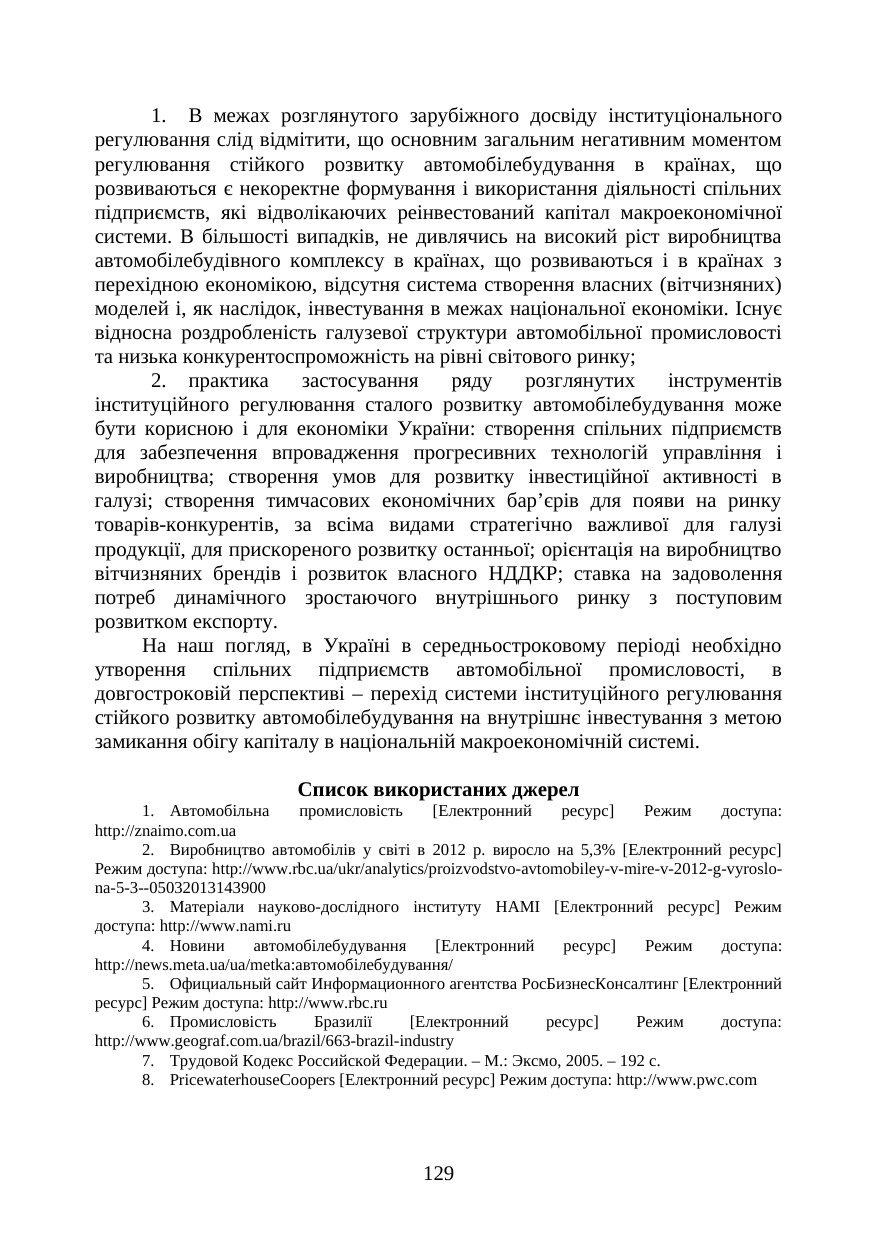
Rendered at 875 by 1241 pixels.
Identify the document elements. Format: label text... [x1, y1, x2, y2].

list Матеріали науково-дослідного інституту НАМІ [Електронний ресурс] Режим доступа: http://www.nami.ru [94, 897, 782, 935]
list PricewaterhouseCoopers [Електронний ресурс] Режим доступа: http://www.pwc.com [94, 1069, 782, 1089]
list Виробництво автомобілів у світі в 2012 р. виросло на 5,3% [Електронний ресурс] Режим доступа: http://www.rbc.ua/ukr/analytics/proizvodstvo-avtomobiley-v-mire-v-2012-g-vyroslo-na-5-3--05032013143900 [94, 839, 782, 897]
text На наш погляд, в Україні в середньостроковому періоді необхідно утворення спільних підприємств автомобільної промисловості, в довгостроковій перспективі – перехід системи інституційного регулювання стійкого розвитку автомобілебудування на внутрішнє інвестування з метою замикання обігу капіталу в національній макроекономічній системі. [94, 633, 782, 753]
text Список використаних джерел [94, 777, 782, 801]
list Промисловість Бразилії [Електронний ресурс] Режим доступа: http://www.geograf.com.ua/brazil/663-brazil-industry [94, 1012, 782, 1050]
list Автомобільна промисловість [Електронний ресурс] Режим доступа: http://znaimo.com.ua [94, 801, 782, 839]
list практика застосування ряду розглянутих інструментів інституційного регулювання сталого розвитку автомобілебудування може бути корисною і для економіки України: створення спільних підприємств для забезпечення впровадження прогресивних технологій управління і виробництва; створення умов для розвитку інвестиційної активності в галузі; створення тимчасових економічних бар’єрів для появи на ринку товарів-конкурентів, за всіма видами стратегічно важливої для галузі продукції, для прискореного розвитку останньої; орієнтація на виробництво вітчизняних брендів і розвиток власного НДДКР; ставка на задоволення потреб динамічного зростаючого внутрішнього ринку з поступовим розвитком експорту. [94, 368, 782, 633]
list Новини автомобілебудування [Електронний ресурс] Режим доступа: http://news.meta.ua/ua/metka:автомобілебудування/ [94, 935, 782, 974]
list Официальный сайт Информационного агентства РосБизнесКонсалтинг [Електронний ресурс] Режим доступа: http://www.rbc.ru [94, 974, 782, 1012]
list В межах розглянутого зарубіжного досвіду інституціонального регулювання слід відмітити, що основним загальним негативним моментом регулювання стійкого розвитку автомобілебудування в країнах, що розвиваються є некоректне формування і використання діяльності спільних підприємств, які відволікаючих реінвестований капітал макроекономічної системи. В більшості випадків, не дивлячись на високий ріст виробництва автомобілебудівного комплексу в країнах, що розвиваються і в країнах з перехідною економікою, відсутня система створення власних (вітчизняних) моделей і, як наслідок, інвестування в межах національної економіки. Існує відносна роздробленість галузевої структури автомобільної промисловості та низька конкурентоспроможність на рівні світового ринку; [94, 103, 782, 368]
list Трудовой Кодекс Российской Федерации. – М.: Эксмо, 2005. – 192 с. [94, 1050, 782, 1069]
